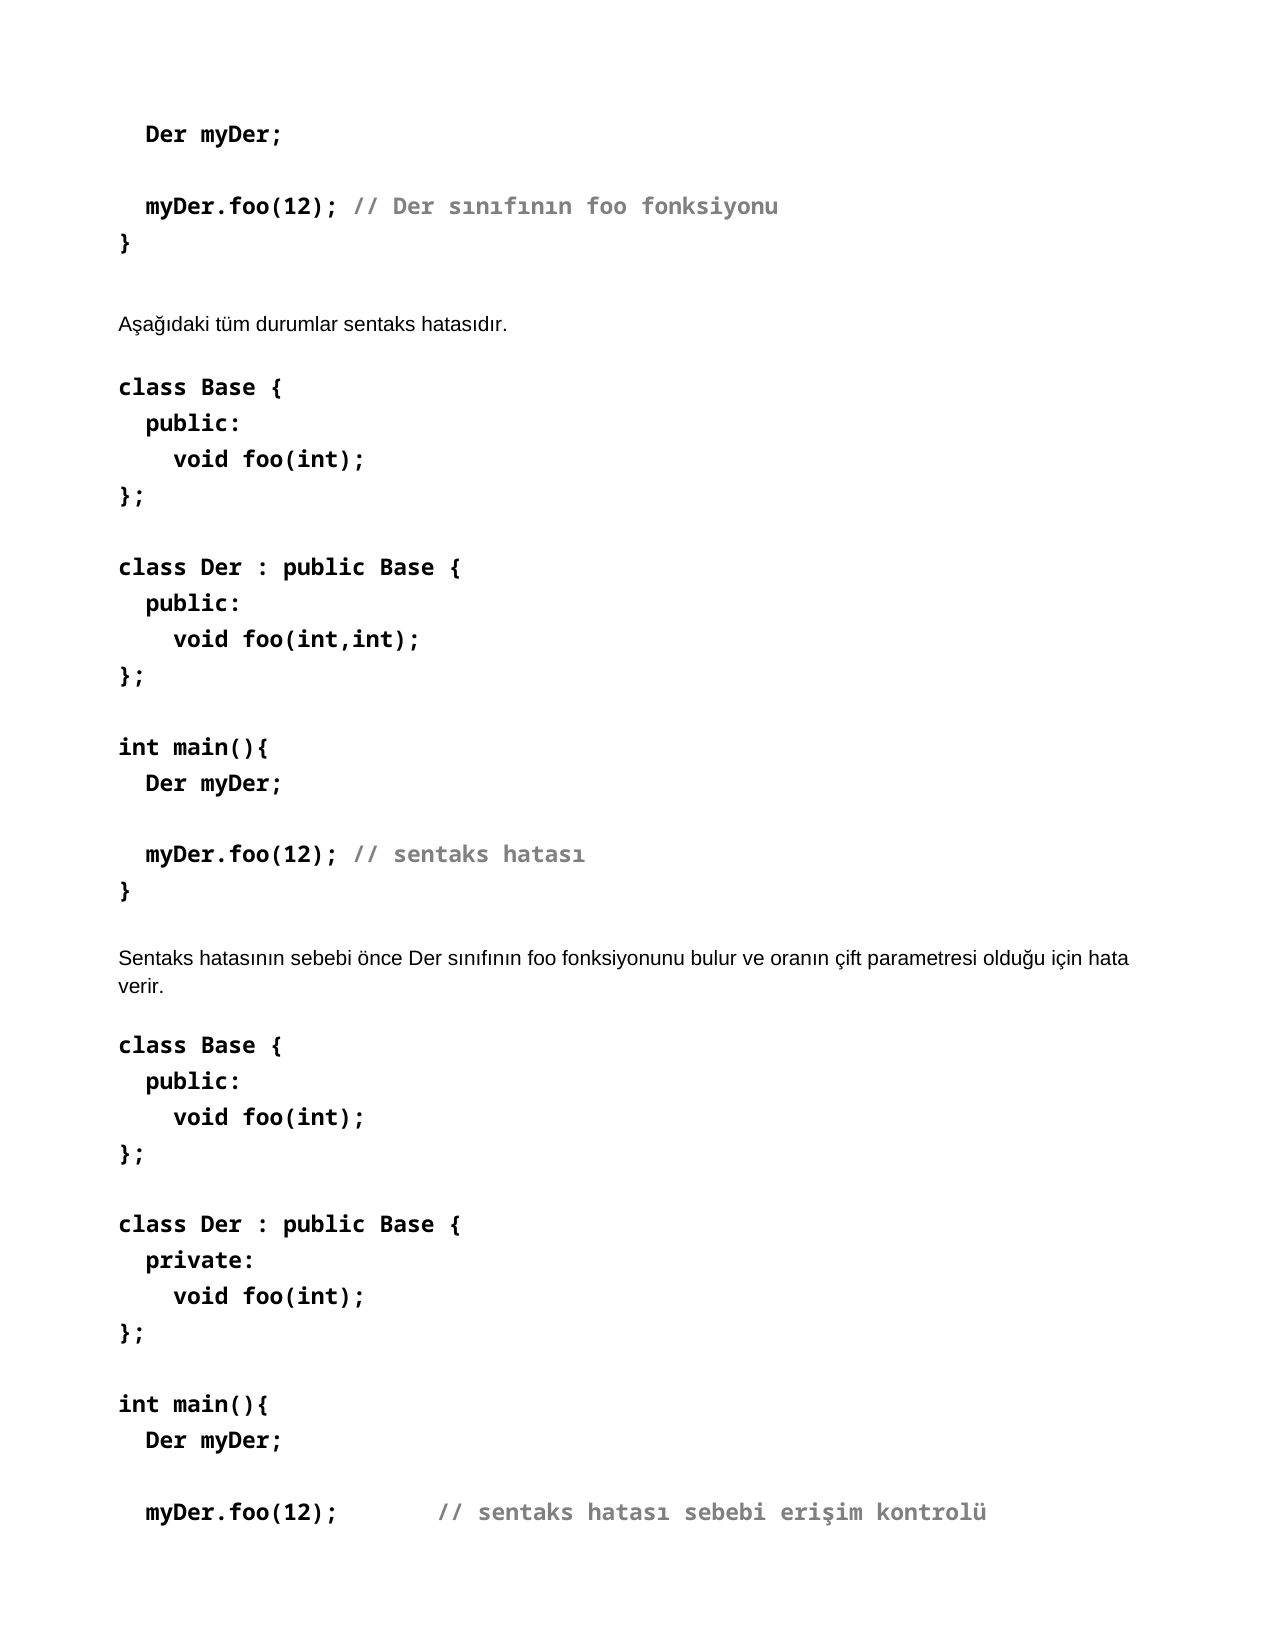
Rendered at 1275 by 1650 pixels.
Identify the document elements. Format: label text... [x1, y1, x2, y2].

text Der myDer; [118, 118, 1157, 149]
text class Der : public Base { [118, 551, 1157, 582]
text public: [118, 587, 1157, 618]
text void foo(int); [118, 443, 1157, 474]
text void foo(int,int); [118, 623, 1157, 654]
text }; [118, 1316, 1157, 1347]
text } [118, 874, 1157, 906]
text public: [118, 1065, 1157, 1096]
text int main(){ [118, 1388, 1157, 1419]
text Der myDer; [118, 767, 1157, 798]
text Sentaks hatasının sebebi önce Der sınıfının foo fonksiyonunu bulur ve oranın çift parametresi olduğu için hata verir. [118, 946, 1157, 998]
text class Der : public Base { [118, 1208, 1157, 1240]
text myDer.foo(12); // sentaks hatası sebebi erişim kontrolü [118, 1496, 1157, 1527]
text class Base { [118, 371, 1157, 402]
text class Base { [118, 1029, 1157, 1060]
text }; [118, 1137, 1157, 1168]
text }; [118, 479, 1157, 510]
text Aşağıdaki tüm durumlar sentaks hatasıdır. [118, 298, 1157, 335]
text myDer.foo(12); // sentaks hatası [118, 838, 1157, 870]
text myDer.foo(12); // Der sınıfının foo fonksiyonu [118, 190, 1157, 221]
text }; [118, 659, 1157, 690]
text } [118, 226, 1157, 257]
text void foo(int); [118, 1280, 1157, 1312]
text int main(){ [118, 731, 1157, 762]
text Der myDer; [118, 1424, 1157, 1455]
text void foo(int); [118, 1101, 1157, 1132]
text public: [118, 407, 1157, 438]
text private: [118, 1244, 1157, 1276]
